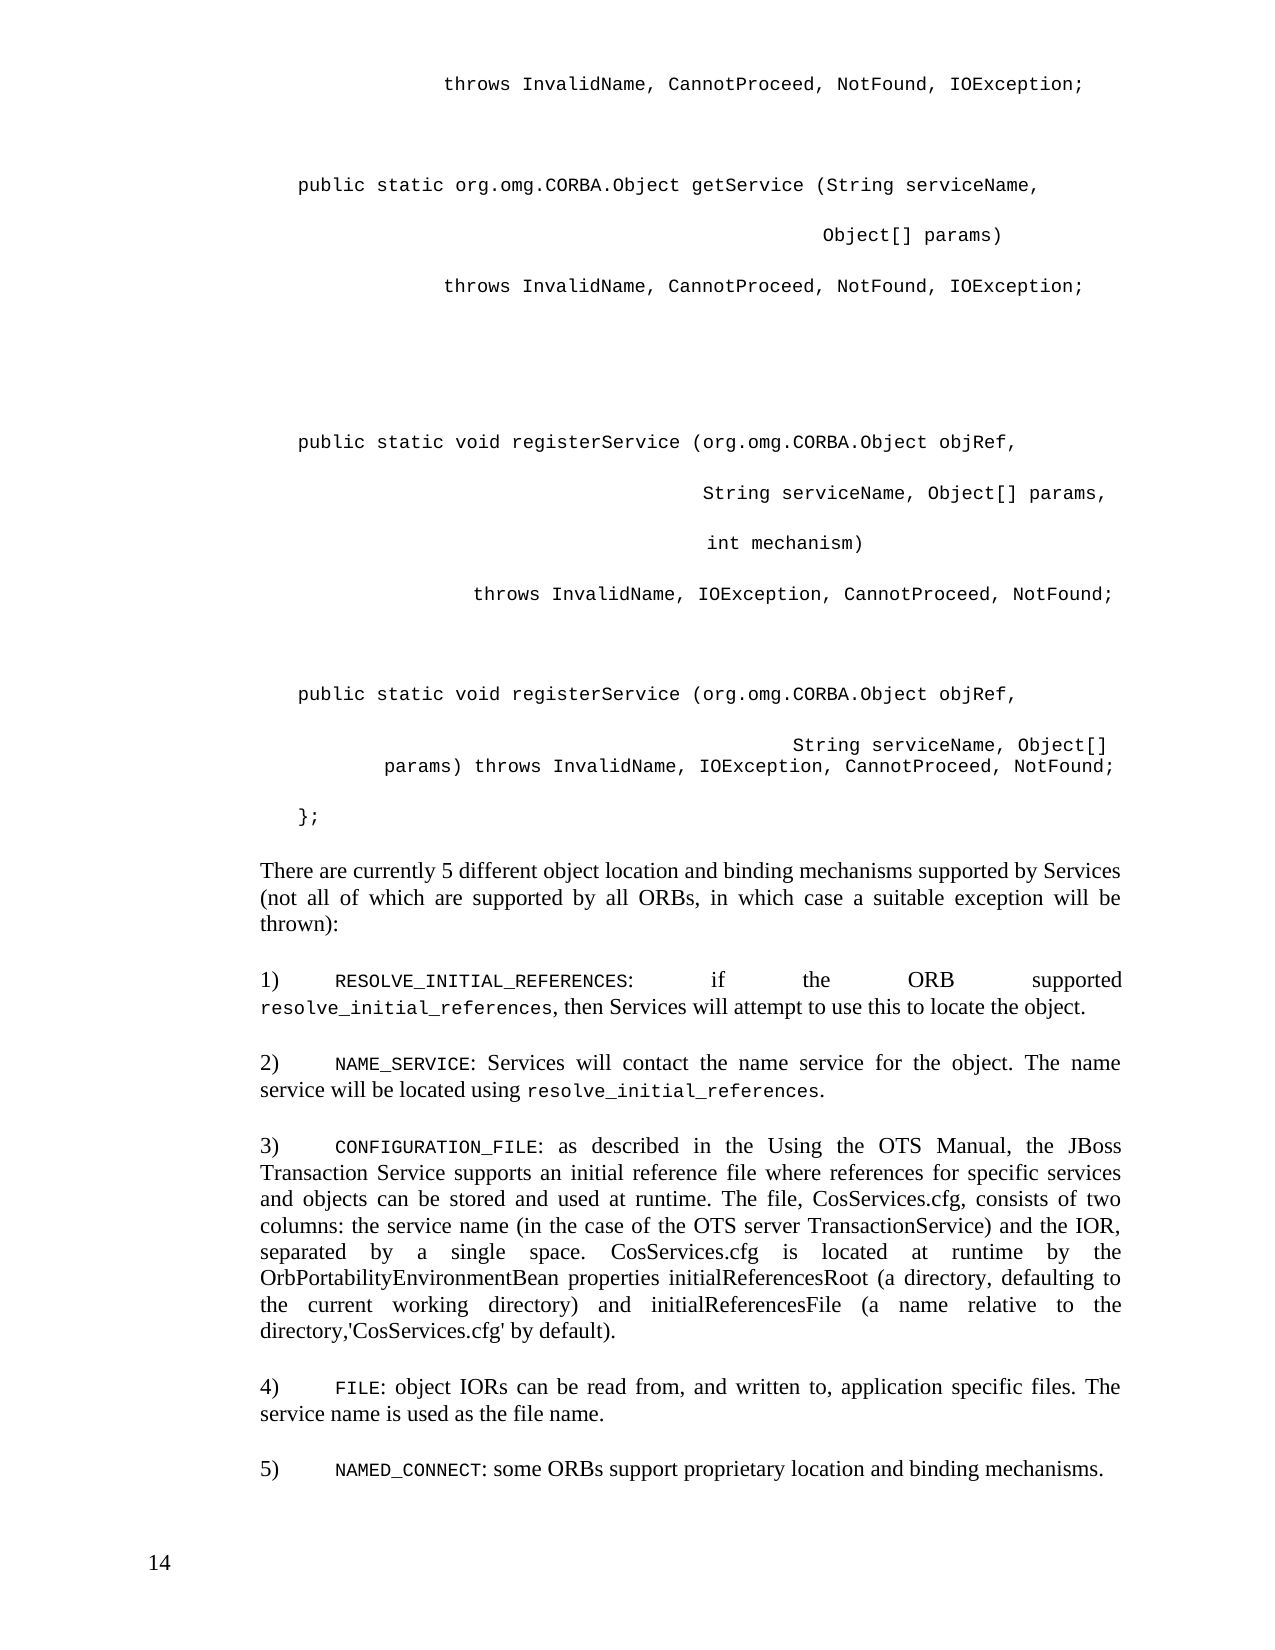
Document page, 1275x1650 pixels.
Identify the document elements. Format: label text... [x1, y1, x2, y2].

text }; [298, 807, 1122, 828]
text throws InvalidName, CannotProceed, NotFound, IOException; [298, 277, 1122, 298]
text 5) NAMED_CONNECT: some ORBs support proprietary location and binding mechanisms. [260, 1455, 1122, 1482]
text int mechanism) [298, 534, 1122, 555]
text public static org.omg.CORBA.Object getService (String serviceName, [298, 176, 1122, 197]
text public static void registerService (org.omg.CORBA.Object objRef, [298, 433, 1122, 454]
text String serviceName, Object[] params) throws InvalidName, IOException, CannotProceed, NotFound; [384, 736, 1122, 778]
text There are currently 5 different object location and binding mechanisms supported by Services (not all of which are supported by all ORBs, in which case a suitable exception will be thrown): [260, 858, 1122, 937]
text 4) FILE: object IORs can be read from, and written to, application specific files. The service name is used as the file name. [260, 1373, 1122, 1426]
text Object[] params) [298, 226, 1122, 247]
text 2) NAME_SERVICE: Services will contact the name service for the object. The name service will be located using resolve_initial_references. [260, 1049, 1122, 1103]
text public static void registerService (org.omg.CORBA.Object objRef, [298, 685, 1122, 706]
text throws InvalidName, CannotProceed, NotFound, IOException; [298, 75, 1122, 96]
text 1) RESOLVE_INITIAL_REFERENCES: if the ORB supported resolve_initial_references, then Services will attempt to use this to locate the object. [260, 966, 1122, 1020]
text String serviceName, Object[] params, [298, 483, 1122, 505]
text throws InvalidName, IOException, CannotProceed, NotFound; [298, 584, 1122, 606]
text 3) CONFIGURATION_FILE: as described in the Using the OTS Manual, the JBoss Transaction Service supports an initial reference file where references for specific services and objects can be stored and used at runtime. The file, CosServices.cfg, consists of two columns: the service name (in the case of the OTS server TransactionService) and the IOR, separated by a single space. CosServices.cfg is located at runtime by the OrbPortabilityEnvironmentBean properties initialReferencesRoot (a directory, defaulting to the current working directory) and initialReferencesFile (a name relative to the directory,'CosServices.cfg' by default). [260, 1132, 1122, 1343]
